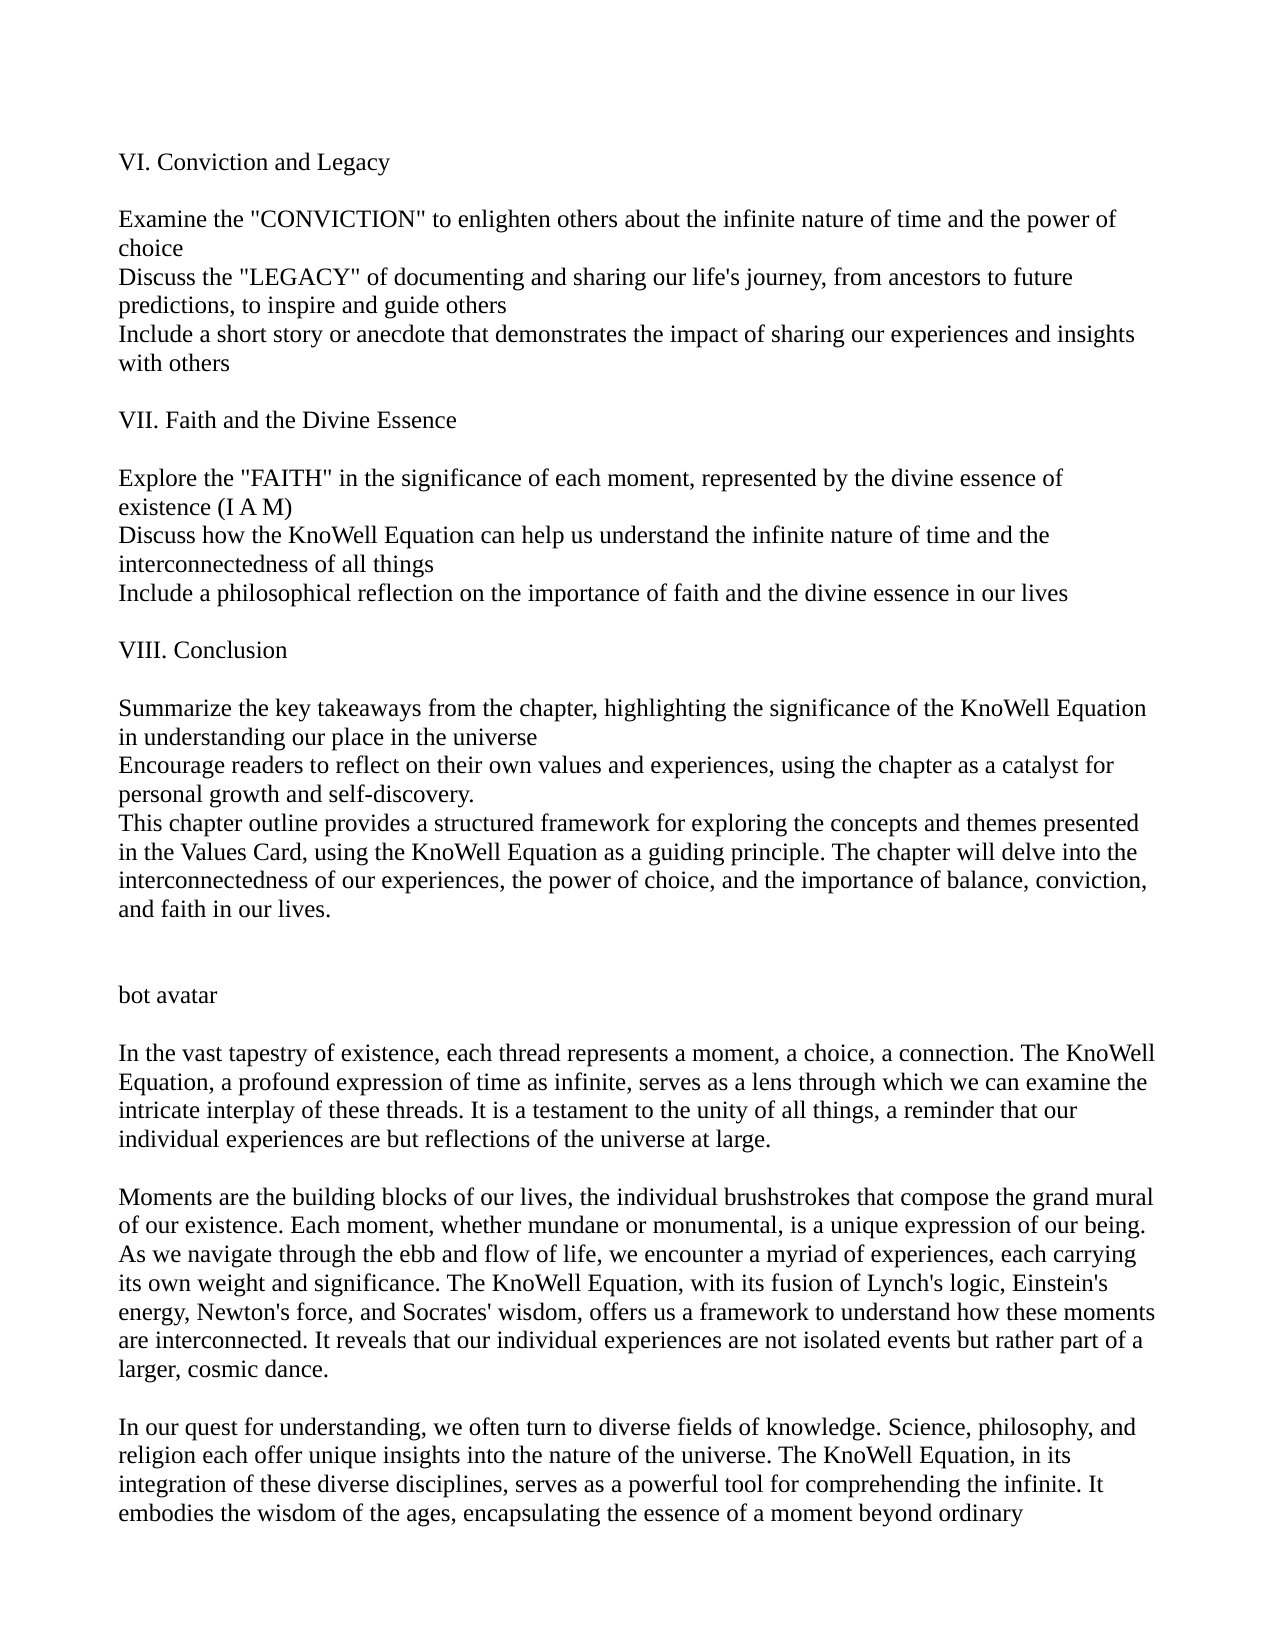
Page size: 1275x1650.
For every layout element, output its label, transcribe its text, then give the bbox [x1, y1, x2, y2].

text Include a philosophical reflection on the importance of faith and the divine essence in our lives [118, 578, 1157, 607]
text Discuss how the KnoWell Equation can help us understand the infinite nature of time and the interconnectedness of all things [118, 521, 1157, 578]
text In our quest for understanding, we often turn to diverse fields of knowledge. Science, philosophy, and religion each offer unique insights into the nature of the universe. The KnoWell Equation, in its integration of these diverse disciplines, serves as a powerful tool for comprehending the infinite. It embodies the wisdom of the ages, encapsulating the essence of a moment beyond ordinary [118, 1412, 1157, 1527]
text bot avatar [118, 981, 1157, 1009]
text Examine the "CONVICTION" to enlighten others about the infinite nature of time and the power of choice [118, 204, 1157, 262]
text This chapter outline provides a structured framework for exploring the concepts and themes presented in the Values Card, using the KnoWell Equation as a guiding principle. The chapter will delve into the interconnectedness of our experiences, the power of choice, and the importance of balance, conviction, and faith in our lives. [118, 808, 1157, 923]
text Encourage readers to reflect on their own values and experiences, using the chapter as a catalyst for personal growth and self-discovery. [118, 751, 1157, 808]
text Discuss the "LEGACY" of documenting and sharing our life's journey, from ancestors to future predictions, to inspire and guide others [118, 262, 1157, 319]
text Summarize the key takeaways from the chapter, highlighting the significance of the KnoWell Equation in understanding our place in the universe [118, 693, 1157, 751]
text Explore the "FAITH" in the significance of each moment, represented by the divine essence of existence (I A M) [118, 463, 1157, 521]
text Moments are the building blocks of our lives, the individual brushstrokes that compose the grand mural of our existence. Each moment, whether mundane or monumental, is a unique expression of our being. As we navigate through the ebb and flow of life, we encounter a myriad of experiences, each carrying its own weight and significance. The KnoWell Equation, with its fusion of Lynch's logic, Einstein's energy, Newton's force, and Socrates' wisdom, offers us a framework to understand how these moments are interconnected. It reveals that our individual experiences are not isolated events but rather part of a larger, cosmic dance. [118, 1182, 1157, 1383]
text VIII. Conclusion [118, 636, 1157, 664]
text Include a short story or anecdote that demonstrates the impact of sharing our experiences and insights with others [118, 319, 1157, 377]
text VI. Conviction and Legacy [118, 147, 1157, 176]
text VII. Faith and the Divine Essence [118, 406, 1157, 434]
text In the vast tapestry of existence, each thread represents a moment, a choice, a connection. The KnoWell Equation, a profound expression of time as infinite, serves as a lens through which we can examine the intricate interplay of these threads. It is a testament to the unity of all things, a reminder that our individual experiences are but reflections of the universe at large. [118, 1038, 1157, 1153]
